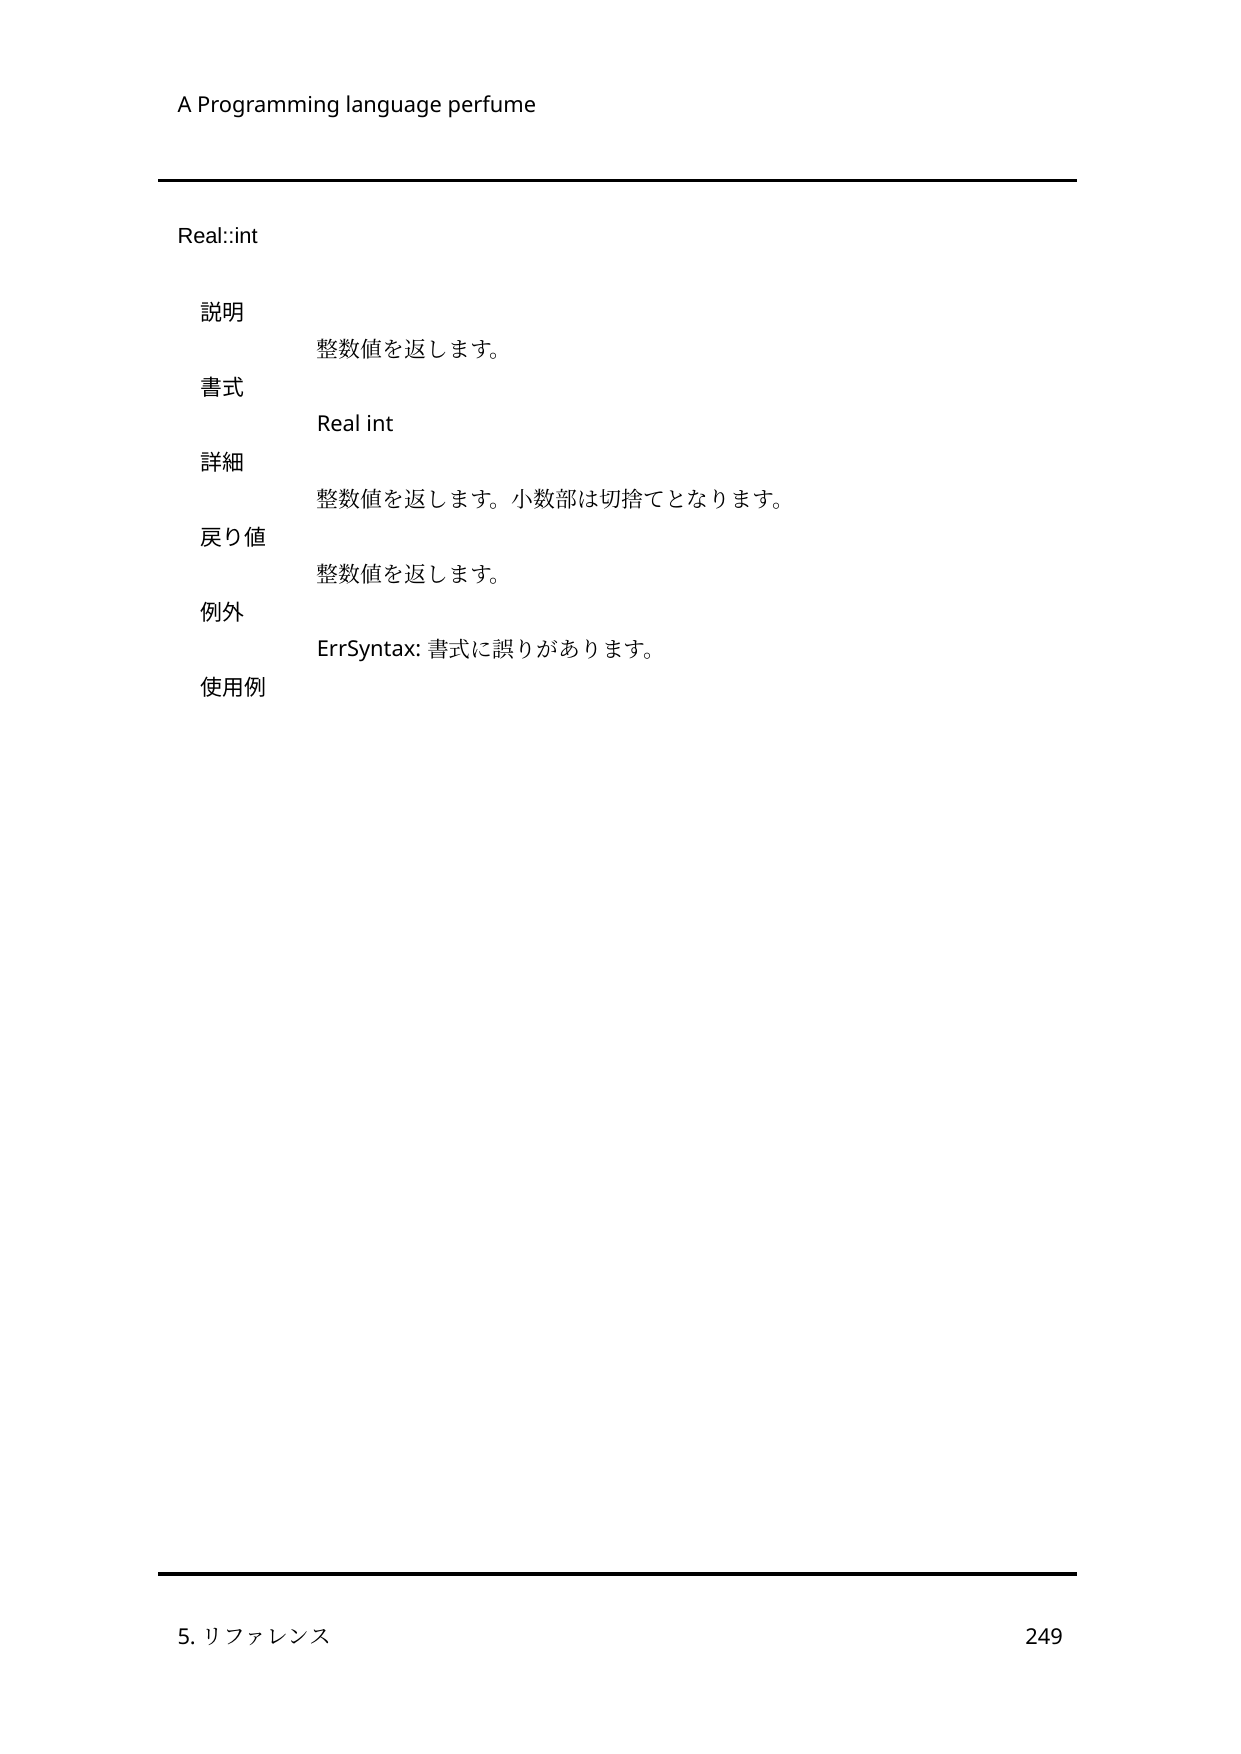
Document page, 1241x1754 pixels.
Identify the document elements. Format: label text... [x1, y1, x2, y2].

table_cell 整数値を返します。小数部は切捨てとなります。 [317, 442, 1063, 517]
table_cell [317, 667, 1063, 742]
table_cell 例外 [200, 592, 317, 667]
table_header 整数値を返します。 [317, 292, 1063, 367]
table_cell Real int [317, 367, 1063, 442]
table_cell ErrSyntax: 書式に誤りがあります。 [317, 592, 1063, 667]
subtitle Real::int [177, 217, 1063, 254]
table_cell 書式 [200, 367, 317, 442]
table_header 説明 [200, 292, 317, 367]
table_cell 詳細 [200, 442, 317, 517]
table_cell 整数値を返します。 [317, 517, 1063, 592]
table_cell 使用例 [200, 667, 317, 742]
table_cell 戻り値 [200, 517, 317, 592]
